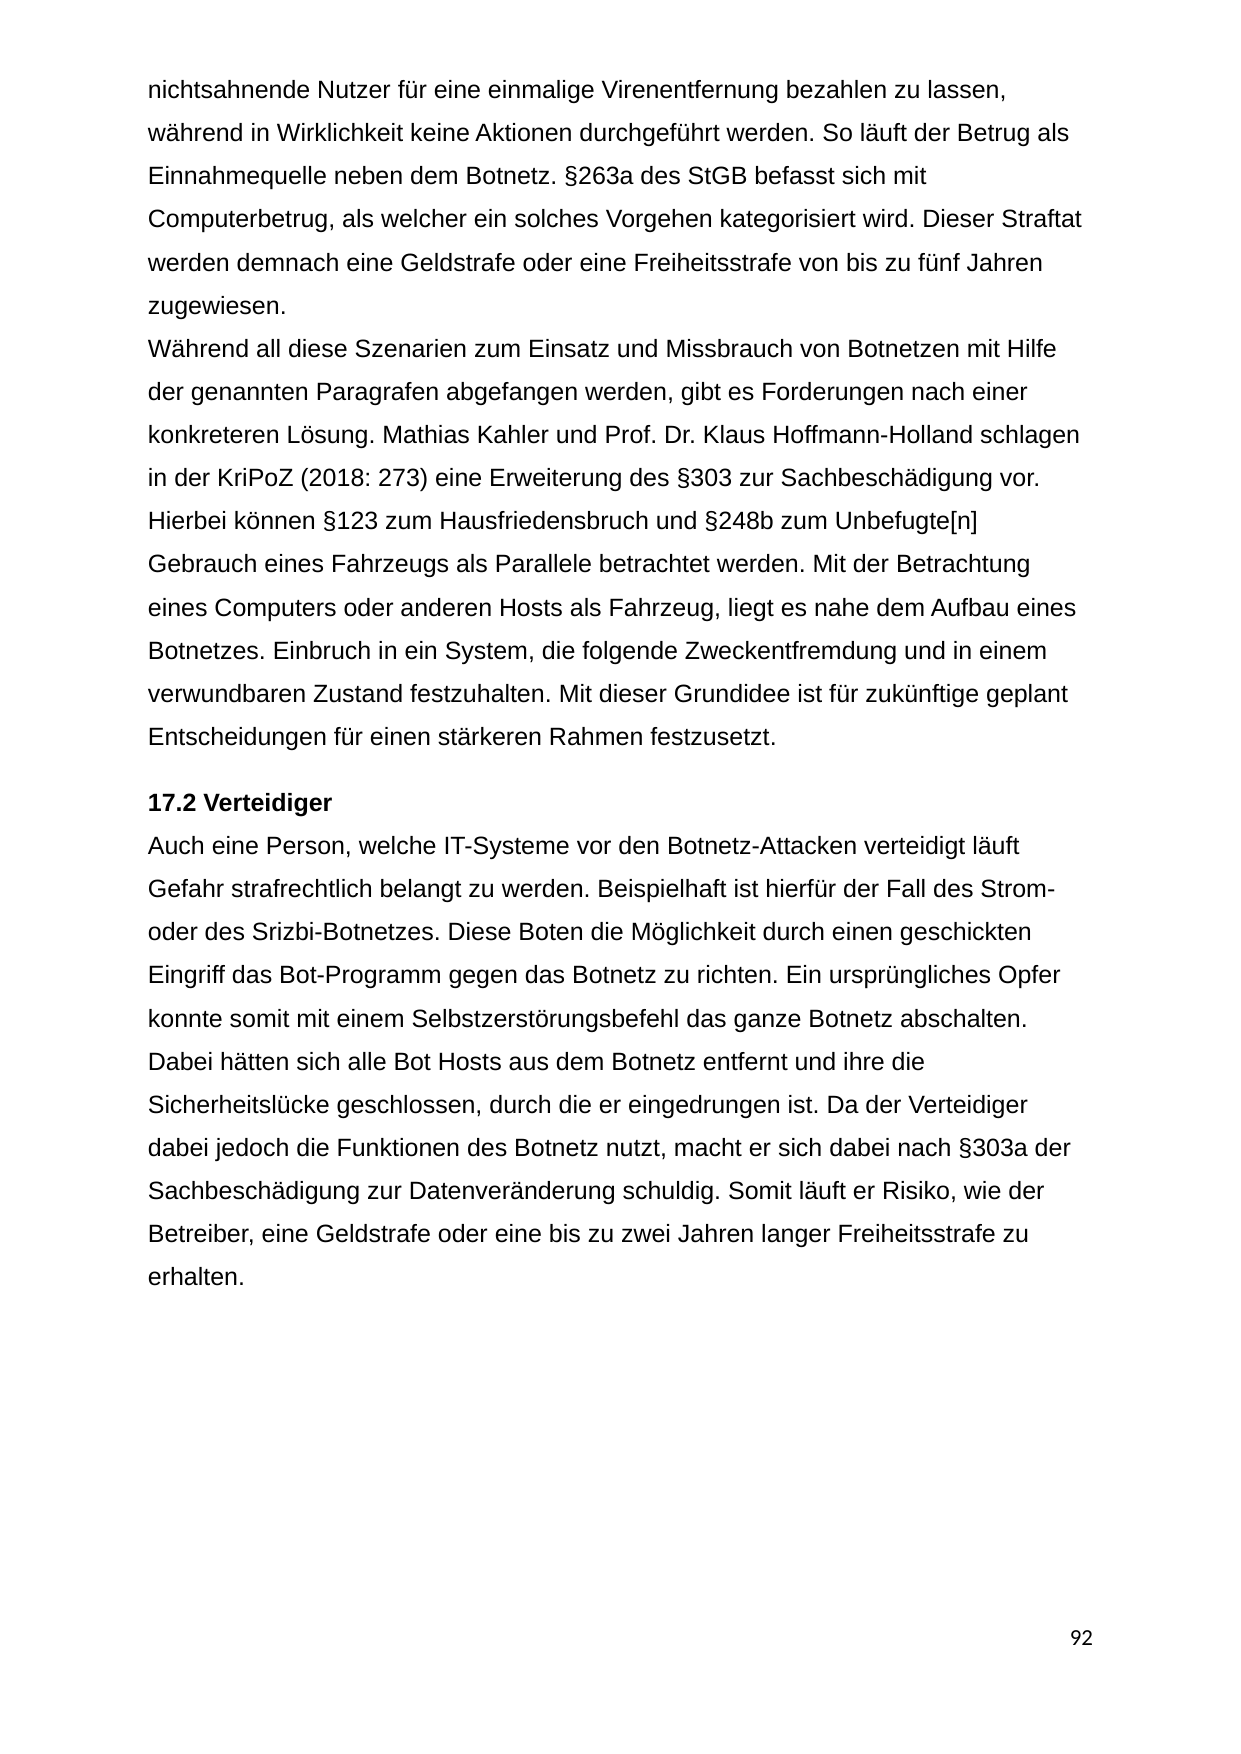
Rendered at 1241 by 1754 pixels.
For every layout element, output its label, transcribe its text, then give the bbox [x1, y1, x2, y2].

text Auch eine Person, welche IT-Systeme vor den Botnetz-Attacken verteidigt läuft Gefahr strafrechtlich belangt zu werden. Beispielhaft ist hierfür der Fall des Strom- oder des Srizbi-Botnetzes. Diese Boten die Möglichkeit durch einen geschickten Eingriff das Bot-Programm gegen das Botnetz zu richten. Ein ursprüngliches Opfer konnte somit mit einem Selbstzerstörungsbefehl das ganze Botnetz abschalten. Dabei hätten sich alle Bot Hosts aus dem Botnetz entfernt und ihre die Sicherheitslücke geschlossen, durch die er eingedrungen ist. Da der Verteidiger dabei jedoch die Funktionen des Botnetz nutzt, macht er sich dabei nach §303a der Sachbeschädigung zur Datenveränderung schuldig. Somit läuft er Risiko, wie der Betreiber, eine Geldstrafe oder eine bis zu zwei Jahren langer Freiheitsstrafe zu erhalten. [148, 831, 1093, 1291]
text nichtsahnende Nutzer für eine einmalige Virenentfernung bezahlen zu lassen, während in Wirklichkeit keine Aktionen durchgeführt werden. So läuft der Betrug als Einnahmequelle neben dem Botnetz. §263a des StGB befasst sich mit Computerbetrug, als welcher ein solches Vorgehen kategorisiert wird. Dieser Straftat werden demnach eine Geldstrafe oder eine Freiheitsstrafe von bis zu fünf Jahren zugewiesen. Während all diese Szenarien zum Einsatz und Missbrauch von Botnetzen mit Hilfe der genannten Paragrafen abgefangen werden, gibt es Forderungen nach einer konkreteren Lösung. Mathias Kahler und Prof. Dr. Klaus Hoffmann-Holland schlagen in der KriPoZ (2018: 273) eine Erweiterung des §303 zur Sachbeschädigung vor. Hierbei können §123 zum Hausfriedensbruch und §248b zum Unbefugte[n] Gebrauch eines Fahrzeugs als Parallele betrachtet werden. Mit der Betrachtung eines Computers oder anderen Hosts als Fahrzeug, liegt es nahe dem Aufbau eines Botnetzes. Einbruch in ein System, die folgende Zweckentfremdung und in einem verwundbaren Zustand festzuhalten. Mit dieser Grundidee ist für zukünftige geplant Entscheidungen für einen stärkeren Rahmen festzusetzt. [148, 75, 1093, 751]
subtitle 17.2 Verteidiger [148, 788, 1093, 817]
